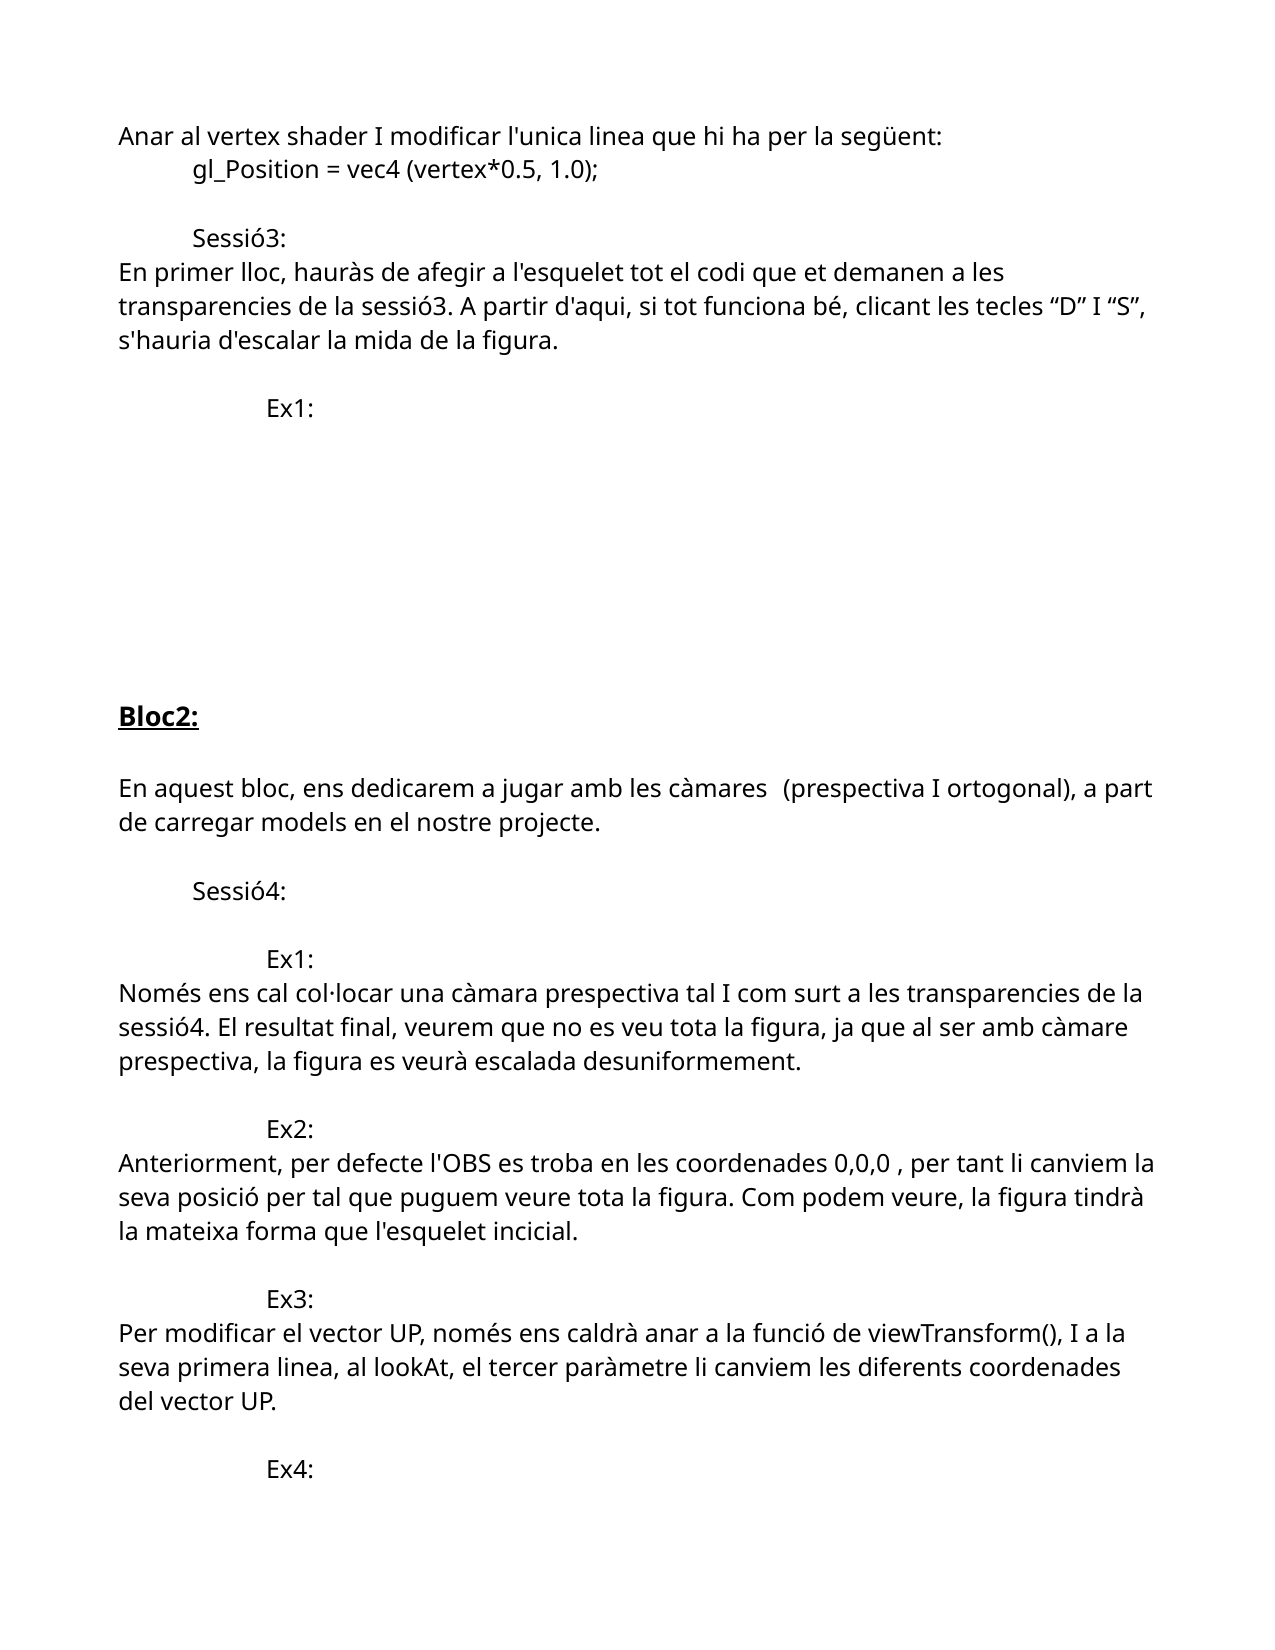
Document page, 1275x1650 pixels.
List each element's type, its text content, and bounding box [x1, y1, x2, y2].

text En primer lloc, hauràs de afegir a l'esquelet tot el codi que et demanen a les transparencies de la sessió3. A partir d'aqui, si tot funciona bé, clicant les tecles “D” I “S”, s'hauria d'escalar la mida de la figura. [118, 254, 1157, 357]
text Anteriorment, per defecte l'OBS es troba en les coordenades 0,0,0 , per tant li canviem la seva posició per tal que puguem veure tota la figura. Com podem veure, la figura tindrà la mateixa forma que l'esquelet incicial. [118, 1146, 1157, 1248]
text Bloc2: [118, 697, 1157, 734]
text Ex2: [118, 1112, 1157, 1146]
text gl_Position = vec4 (vertex*0.5, 1.0); [118, 152, 1157, 186]
text En aquest bloc, ens dedicarem a jugar amb les càmares (prespectiva I ortogonal), a part de carregar models en el nostre projecte. [118, 771, 1157, 839]
text Només ens cal col·locar una càmara prespectiva tal I com surt a les transparencies de la sessió4. El resultat final, veurem que no es veu tota la figura, ja que al ser amb càmare prespectiva, la figura es veurà escalada desuniformement. [118, 975, 1157, 1077]
text Ex1: [118, 391, 1157, 425]
text Ex3: [118, 1282, 1157, 1316]
text Anar al vertex shader I modificar l'unica linea que hi ha per la següent: [118, 118, 1157, 152]
text Sessió3: [118, 220, 1157, 254]
text Ex1: [118, 941, 1157, 975]
text Per modificar el vector UP, només ens caldrà anar a la funció de viewTransform(), I a la seva primera linea, al lookAt, el tercer paràmetre li canviem les diferents coordenades del vector UP. [118, 1316, 1157, 1418]
text Ex4: [118, 1452, 1157, 1486]
text Sessió4: [118, 873, 1157, 907]
